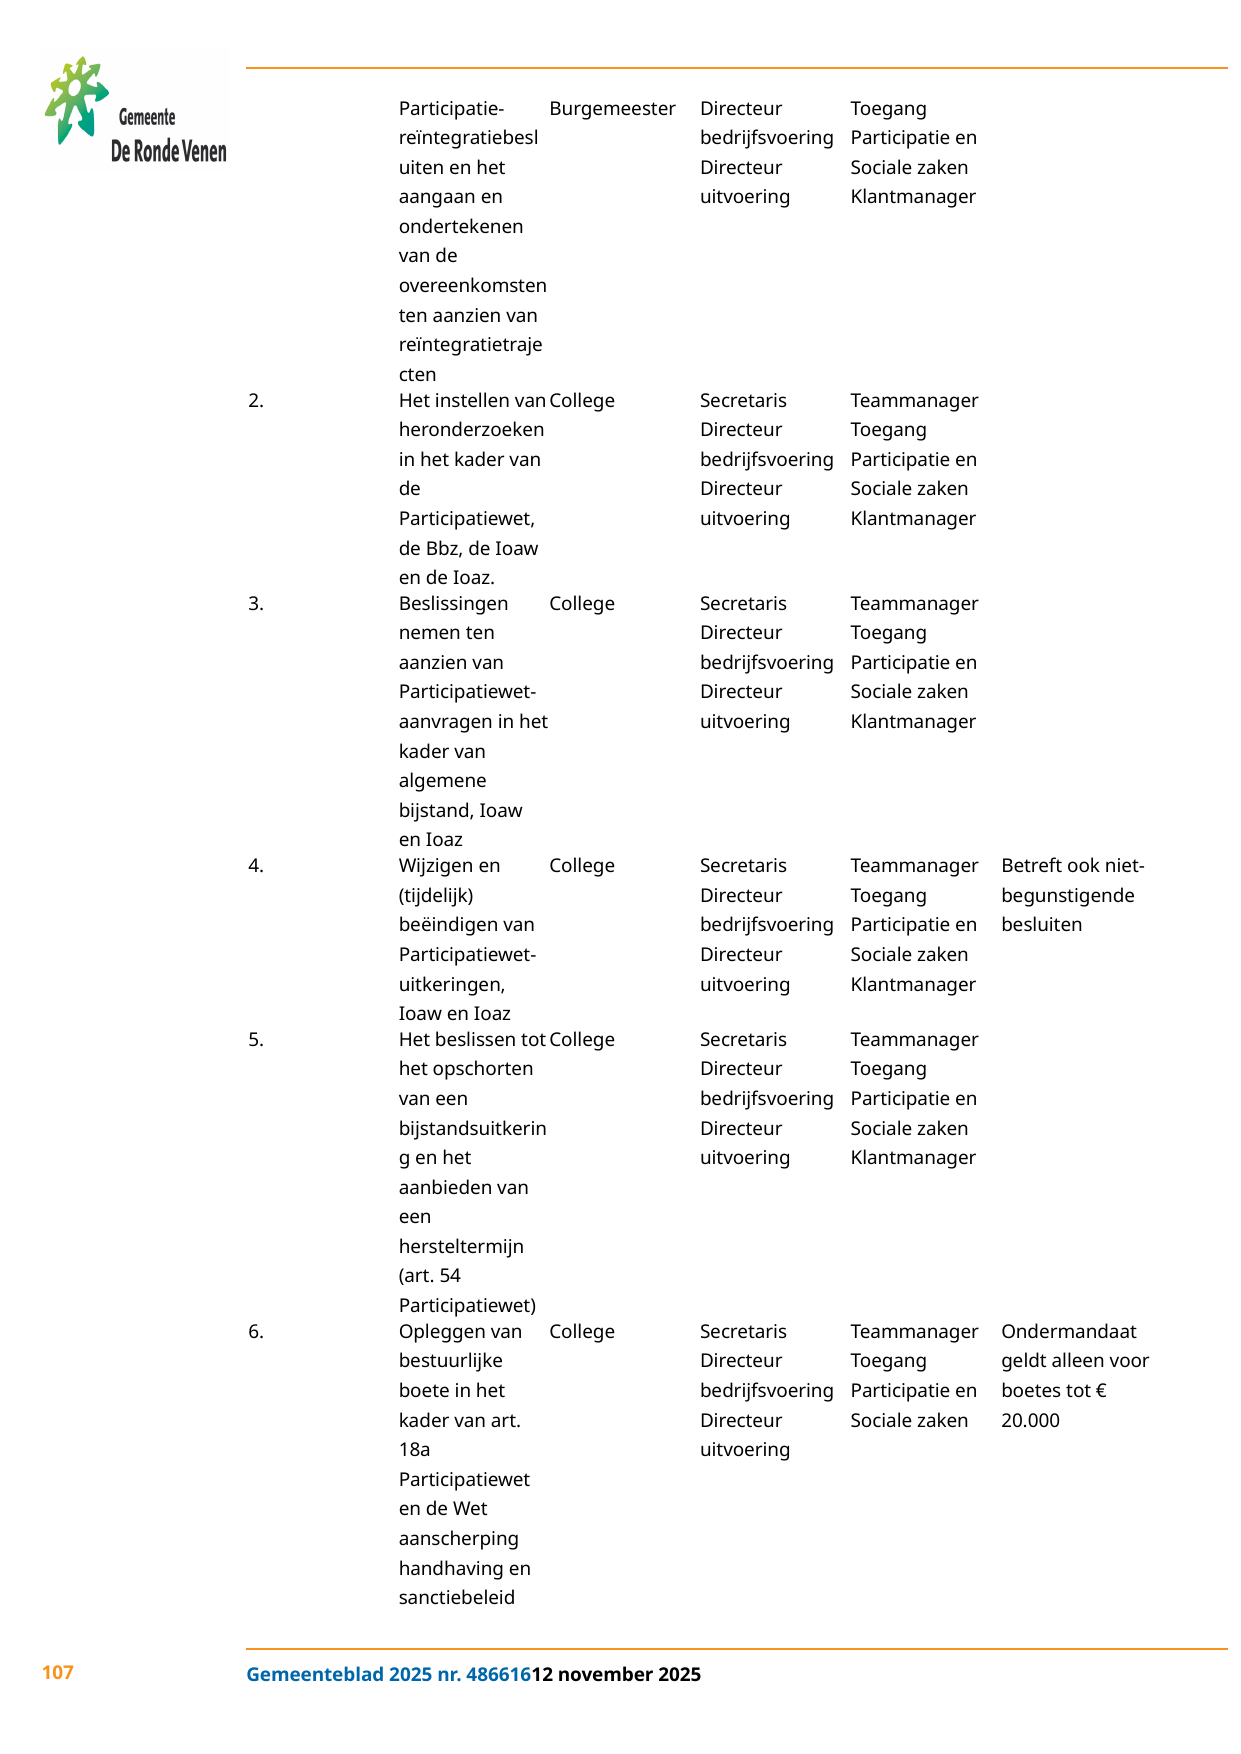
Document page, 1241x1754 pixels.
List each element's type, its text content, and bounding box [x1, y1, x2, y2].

table_cell Teammanager Toegang Participatie en Sociale zaken [850, 1318, 1001, 1610]
table_cell Secretaris Directeur bedrijfsvoering Directeur uitvoering [700, 387, 850, 590]
table_cell Directeur bedrijfsvoering Directeur uitvoering [700, 95, 850, 387]
table_cell Participatie- reïntegratiebesluiten en het aangaan en ondertekenen van de overeenkomsten ten aanzien van reïntegratietrajecten [399, 95, 549, 387]
table_cell Burgemeester [549, 95, 700, 387]
table_cell Wijzigen en (tijdelijk) beëindigen van Participatiewet-uitkeringen, Ioaw en Ioaz [399, 853, 549, 1026]
table_cell Secretaris Directeur bedrijfsvoering Directeur uitvoering [700, 853, 850, 1026]
table_cell College [549, 590, 700, 852]
table_cell Ondermandaat geldt alleen voor boetes tot € 20.000 [1001, 1318, 1152, 1610]
table_cell Het beslissen tot het opschorten van een bijstandsuitkering en het aanbieden van een hersteltermijn (art. 54 Participatiewet) [399, 1026, 549, 1318]
table_cell Secretaris Directeur bedrijfsvoering Directeur uitvoering [700, 1318, 850, 1610]
table_cell 6. [248, 1318, 398, 1610]
table_cell 2. [248, 387, 398, 590]
table_cell Teammanager Toegang Participatie en Sociale zaken Klantmanager [850, 590, 1001, 852]
table_cell Secretaris Directeur bedrijfsvoering Directeur uitvoering [700, 1026, 850, 1318]
table_cell 3. [248, 590, 398, 852]
table_cell Het instellen van heronderzoeken in het kader van de Participatiewet, de Bbz, de Ioaw en de Ioaz. [399, 387, 549, 590]
table_cell Teammanager Toegang Participatie en Sociale zaken Klantmanager [850, 1026, 1001, 1318]
picture [41, 47, 231, 172]
table_cell [1001, 95, 1152, 387]
table_cell Beslissingen nemen ten aanzien van Participatiewet-aanvragen in het kader van algemene bijstand, Ioaw en Ioaz [399, 590, 549, 852]
table_cell Opleggen van bestuurlijke boete in het kader van art. 18a Participatiewet en de Wet aanscherping handhaving en sanctiebeleid [399, 1318, 549, 1610]
table_cell Toegang Participatie en Sociale zaken Klantmanager [850, 95, 1001, 387]
table_cell College [549, 1026, 700, 1318]
table_cell [1001, 590, 1152, 852]
table_cell 5. [248, 1026, 398, 1318]
table_cell Secretaris Directeur bedrijfsvoering Directeur uitvoering [700, 590, 850, 852]
table_cell Teammanager Toegang Participatie en Sociale zaken Klantmanager [850, 853, 1001, 1026]
table_cell College [549, 1318, 700, 1610]
table_cell College [549, 853, 700, 1026]
table_cell [248, 95, 398, 387]
table_cell Teammanager Toegang Participatie en Sociale zaken Klantmanager [850, 387, 1001, 590]
table_cell 4. [248, 853, 398, 1026]
table_cell [1001, 1026, 1152, 1318]
table_cell College [549, 387, 700, 590]
table_cell Betreft ook niet-begunstigende besluiten [1001, 853, 1152, 1026]
table_cell [1001, 387, 1152, 590]
